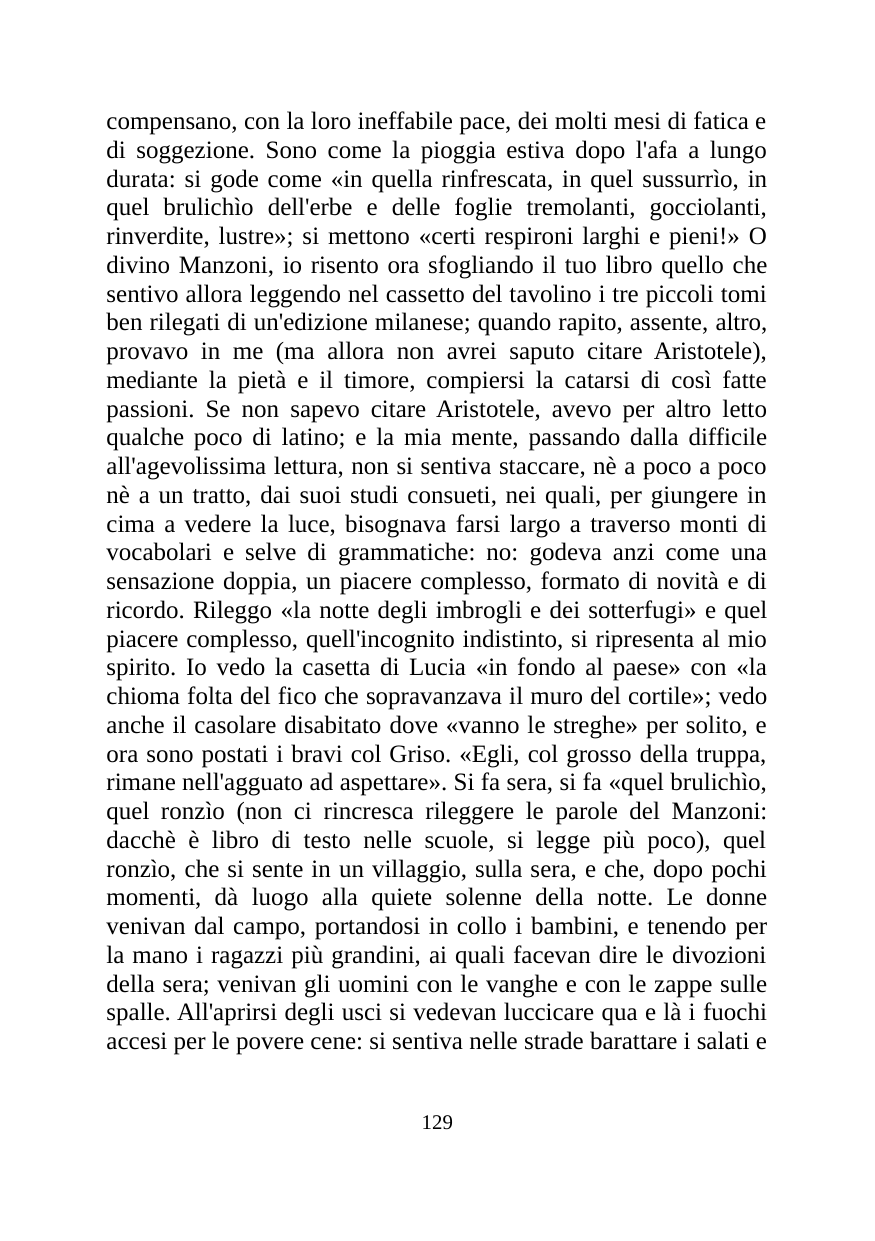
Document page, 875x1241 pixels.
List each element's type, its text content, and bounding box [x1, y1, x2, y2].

text compensano, con la loro ineffabile pace, dei molti mesi di fatica e di soggezione. Sono come la pioggia estiva dopo l'afa a lungo durata: si gode come «in quella rinfrescata, in quel sussurrìo, in quel brulichìo dell'erbe e delle foglie tremolanti, gocciolanti, rinverdite, lustre»; si mettono «certi respironi larghi e pieni!» O divino Manzoni, io risento ora sfogliando il tuo libro quello che sentivo allora leggendo nel cassetto del tavolino i tre piccoli tomi ben rilegati di un'edizione milanese; quando rapito, assente, altro, provavo in me (ma allora non avrei saputo citare Aristotele), mediante la pietà e il timore, compiersi la catarsi di così fatte passioni. Se non sapevo citare Aristotele, avevo per altro letto qualche poco di latino; e la mia mente, passando dalla difficile all'agevolissima lettura, non si sentiva staccare, nè a poco a poco nè a un tratto, dai suoi studi consueti, nei quali, per giungere in cima a vedere la luce, bisognava farsi largo a traverso monti di vocabolari e selve di grammatiche: no: godeva anzi come una sensazione doppia, un piacere complesso, formato di novità e di ricordo. Rileggo «la notte degli imbrogli e dei sotterfugi» e quel piacere complesso, quell'incognito indistinto, si ripresenta al mio spirito. Io vedo la casetta di Lucia «in fondo al paese» con «la chioma folta del fico che sopravanzava il muro del cortile»; vedo anche il casolare disabitato dove «vanno le streghe» per solito, e ora sono postati i bravi col Griso. «Egli, col grosso della truppa, rimane nell'agguato ad aspettare». Si fa sera, si fa «quel brulichìo, quel ronzìo (non ci rincresca rileggere le parole del Manzoni: dacchè è libro di testo nelle scuole, si legge più poco), quel ronzìo, che si sente in un villaggio, sulla sera, e che, dopo pochi momenti, dà luogo alla quiete solenne della notte. Le donne venivan dal campo, portandosi in collo i bambini, e tenendo per la mano i ragazzi più grandini, ai quali facevan dire le divozioni della sera; venivan gli uomini con le vanghe e con le zappe sulle spalle. All'aprirsi degli usci si vedevan luccicare qua e là i fuochi accesi per le povere cene: si sentiva nelle strade barattare i salati e [106, 106, 768, 1055]
